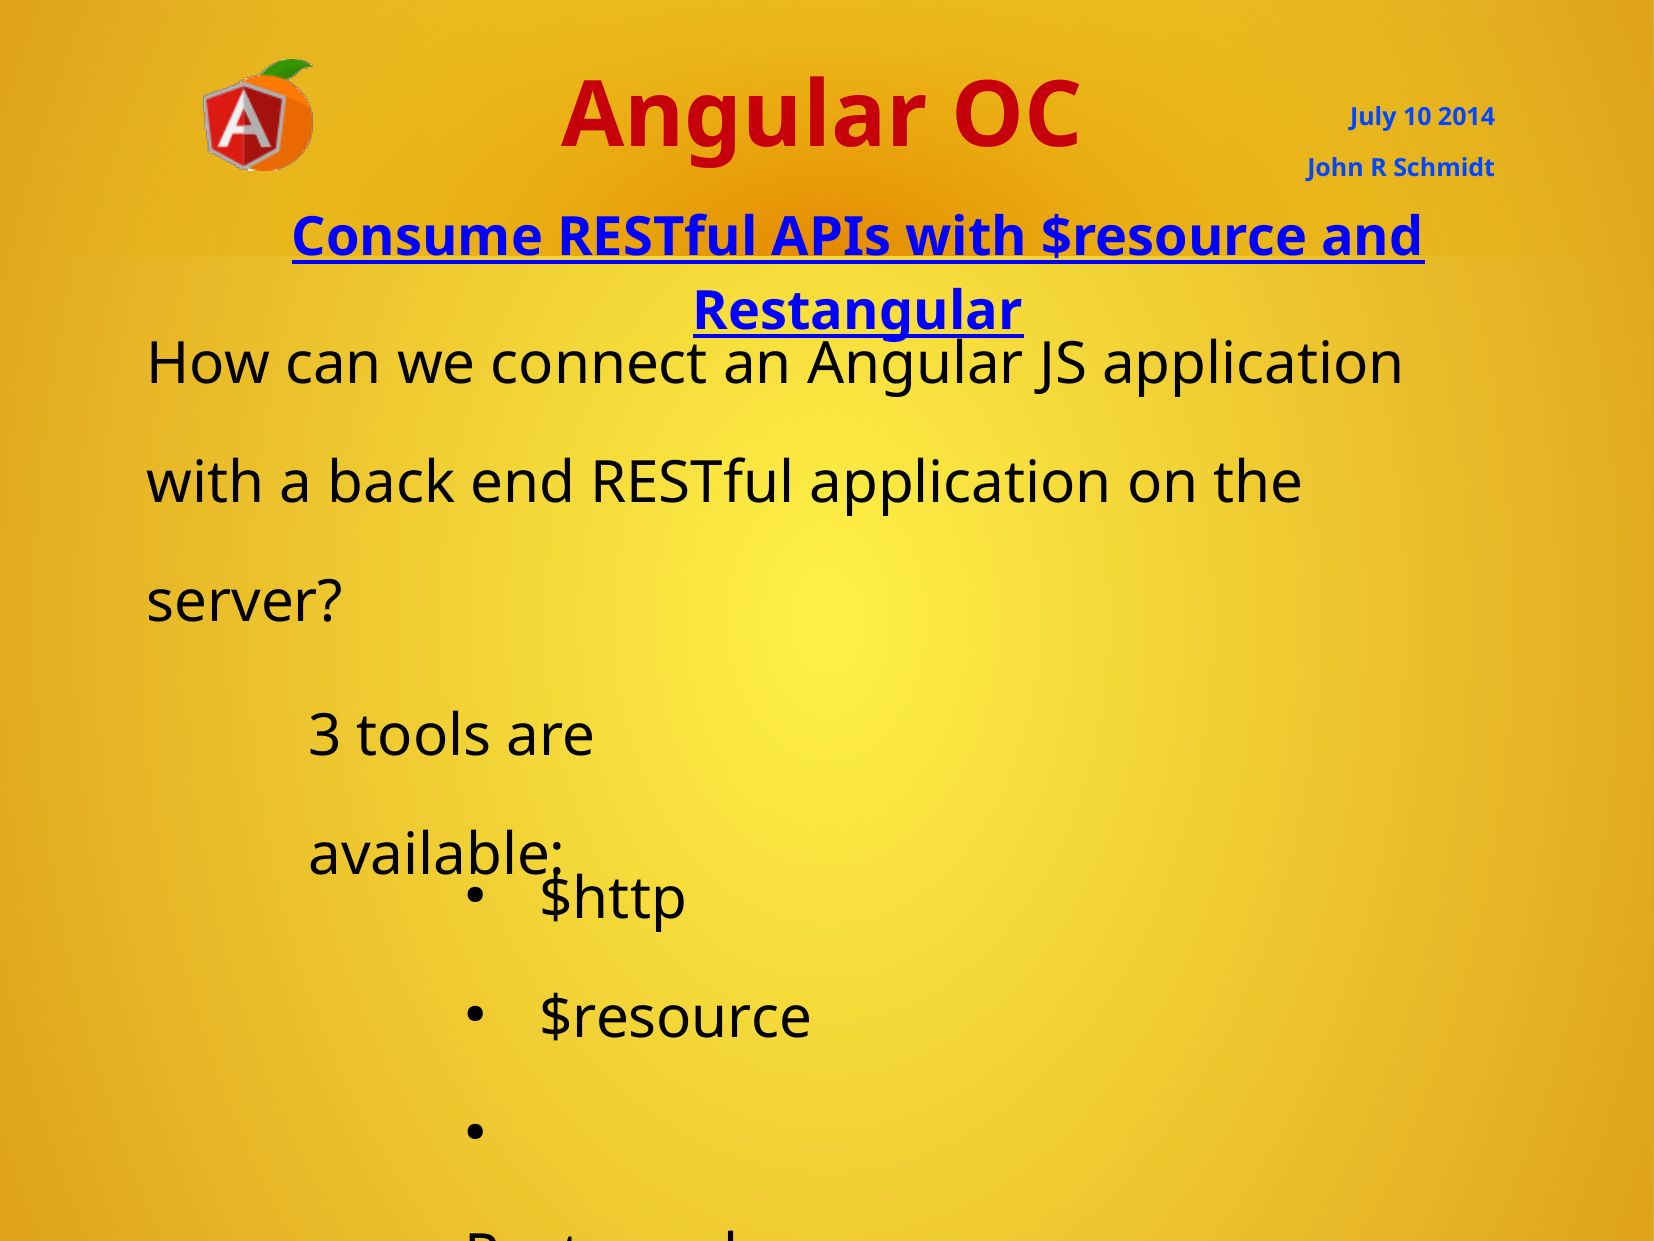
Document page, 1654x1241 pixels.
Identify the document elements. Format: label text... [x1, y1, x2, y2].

text_box $http $resource Restangular [450, 809, 859, 1096]
text_box Consume RESTful APIs with $resource and Restangular [150, 240, 1567, 304]
picture [202, 59, 316, 171]
title Angular OC [560, 57, 1086, 165]
text_box 3 tools are available: [293, 646, 875, 736]
text_box July 10 2014 John R Schmidt [1260, 74, 1510, 196]
subtitle How can we connect an Angular JS application with a back end RESTful application on the server? [146, 375, 1501, 545]
